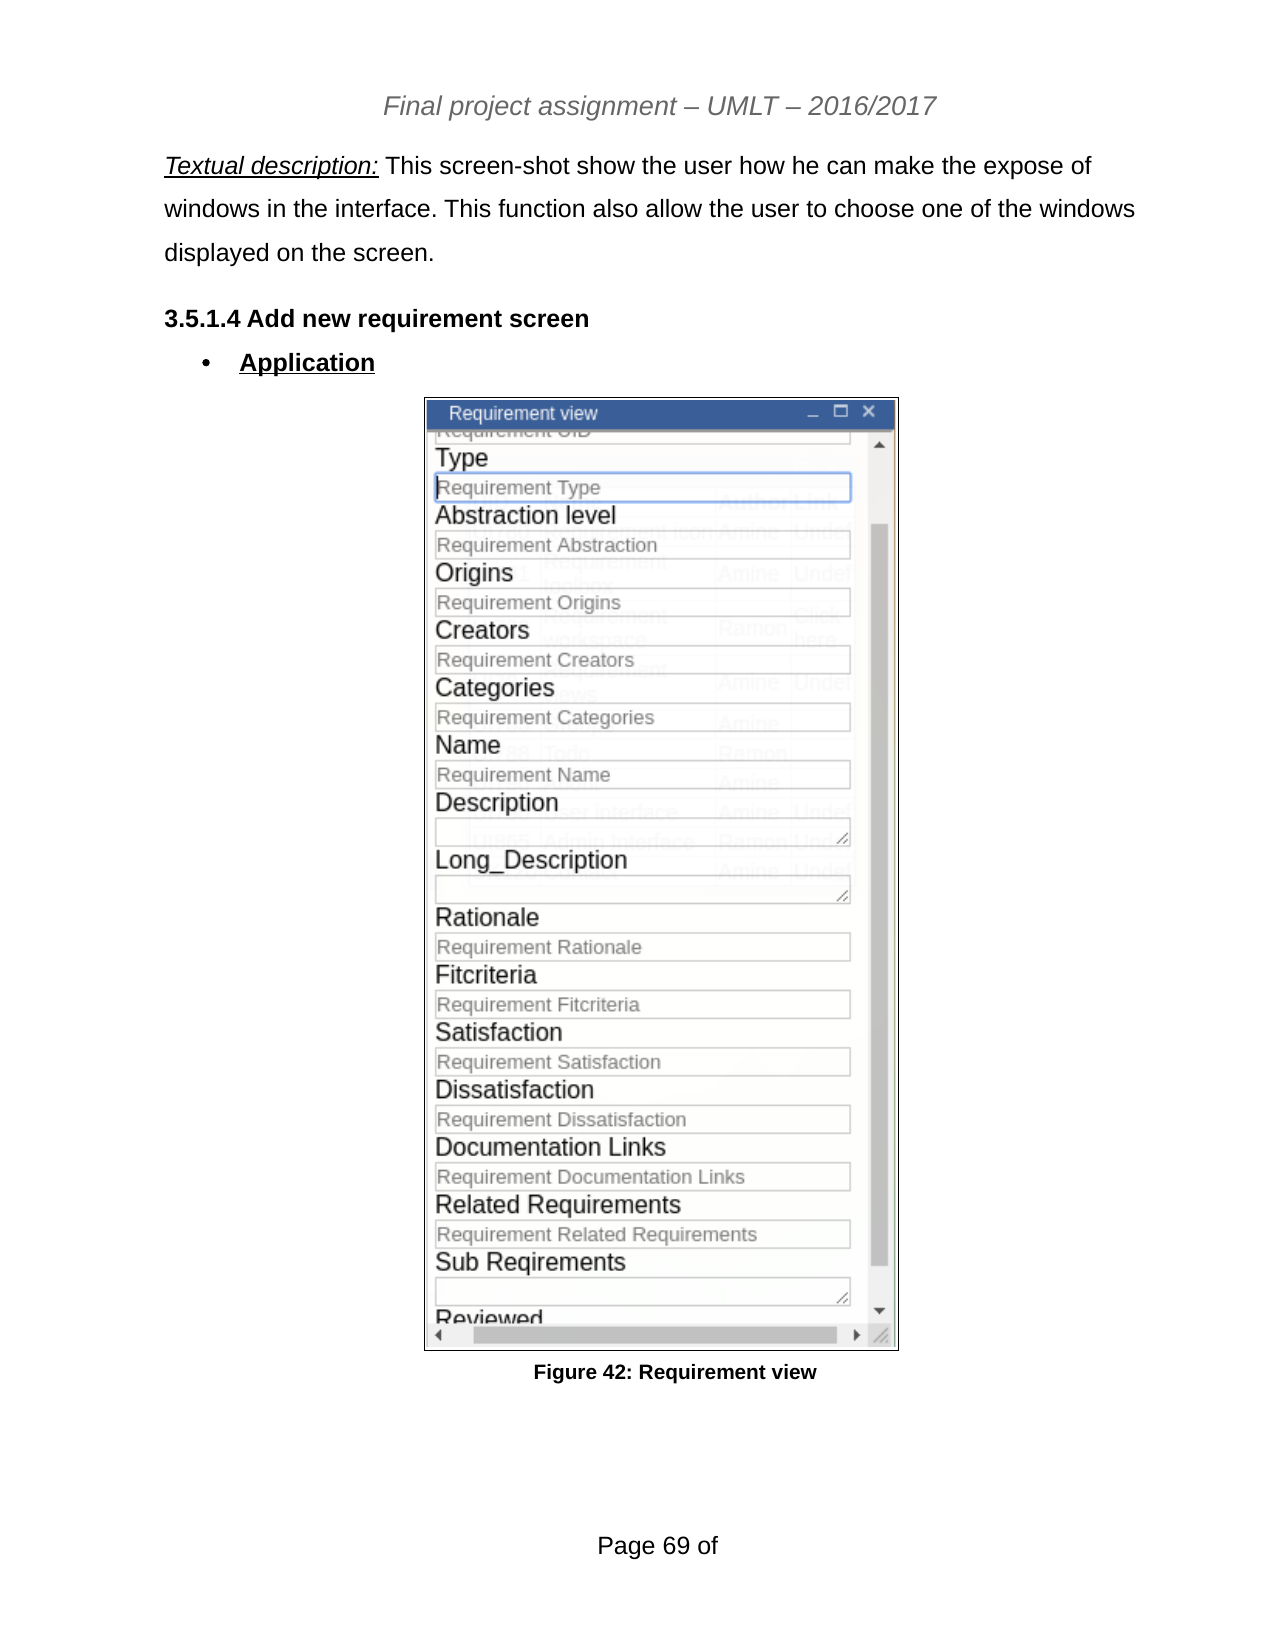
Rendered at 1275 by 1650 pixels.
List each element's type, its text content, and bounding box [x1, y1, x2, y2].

list Application [202, 348, 1158, 377]
text Textual description: This screen-shot show the user how he can make the expose of windows in the interface. This function also allow the user to choose one of the windows displayed on the screen. [164, 151, 1158, 266]
subtitle 3.5.1.4 Add new requirement screen [164, 304, 1158, 333]
text Figure 42: Requirement view [164, 1347, 1158, 1384]
picture [426, 400, 896, 1347]
